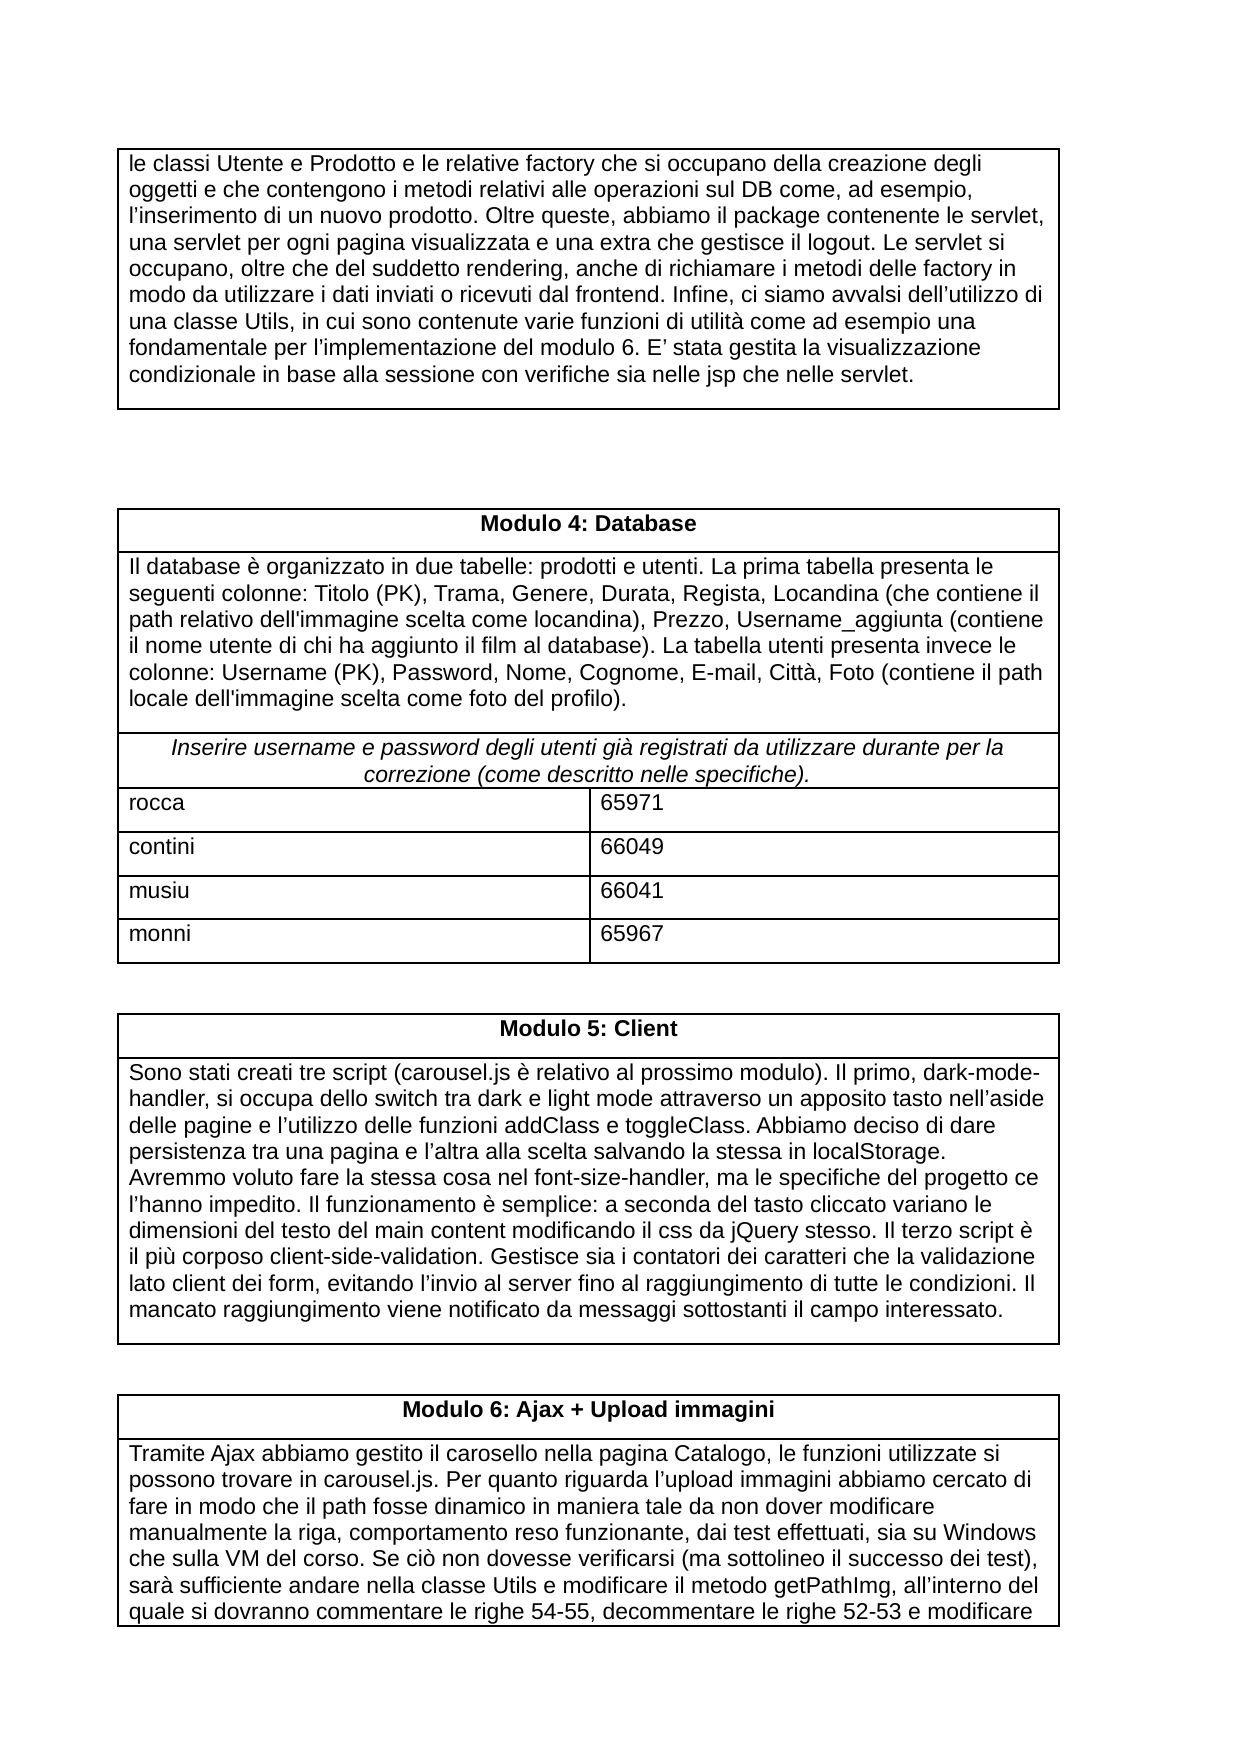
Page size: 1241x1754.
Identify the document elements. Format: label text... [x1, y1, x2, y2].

table_cell 66049 [591, 833, 1058, 874]
table_header Modulo 4: Database [119, 510, 1058, 551]
table_cell 65967 [591, 920, 1058, 962]
table_header Modulo 6: Ajax + Upload immagini [119, 1396, 1058, 1438]
table_cell le classi Utente e Prodotto e le relative factory che si occupano della creazione degli oggetti e che contengono i metodi relativi alle operazioni sul DB come, ad esempio, l’inserimento di un nuovo prodotto. Oltre queste, abbiamo il package contenente le servlet, una servlet per ogni pagina visualizzata e una extra che gestisce il logout. Le servlet si occupano, oltre che del suddetto rendering, anche di richiamare i metodi delle factory in modo da utilizzare i dati inviati o ricevuti dal frontend. Infine, ci siamo avvalsi dell’utilizzo di una classe Utils, in cui sono contenute varie funzioni di utilità come ad esempio una fondamentale per l’implementazione del modulo 6. E’ stata gestita la visualizzazione condizionale in base alla sessione con verifiche sia nelle jsp che nelle servlet. [119, 150, 1058, 408]
table_cell 66041 [591, 877, 1058, 918]
table_cell Inserire username e password degli utenti già registrati da utilizzare durante per la correzione (come descritto nelle specifiche). [119, 734, 1058, 787]
table_cell rocca [119, 789, 589, 831]
table_cell musiu [119, 877, 589, 918]
table_cell Sono stati creati tre script (carousel.js è relativo al prossimo modulo). Il primo, dark-mode-handler, si occupa dello switch tra dark e light mode attraverso un apposito tasto nell’aside delle pagine e l’utilizzo delle funzioni addClass e toggleClass. Abbiamo deciso di dare persistenza tra una pagina e l’altra alla scelta salvando la stessa in localStorage. Avremmo voluto fare la stessa cosa nel font-size-handler, ma le specifiche del progetto ce l’hanno impedito. Il funzionamento è semplice: a seconda del tasto cliccato variano le dimensioni del testo del main content modificando il css da jQuery stesso. Il terzo script è il più corposo client-side-validation. Gestisce sia i contatori dei caratteri che la validazione lato client dei form, evitando l’invio al server fino al raggiungimento di tutte le condizioni. Il mancato raggiungimento viene notificato da messaggi sottostanti il campo interessato. [119, 1059, 1058, 1343]
table_header Modulo 5: Client [119, 1015, 1058, 1057]
table_cell contini [119, 833, 589, 874]
table_cell 65971 [591, 789, 1058, 831]
table_cell Il database è organizzato in due tabelle: prodotti e utenti. La prima tabella presenta le seguenti colonne: Titolo (PK), Trama, Genere, Durata, Regista, Locandina (che contiene il path relativo dell'immagine scelta come locandina), Prezzo, Username_aggiunta (contiene il nome utente di chi ha aggiunto il film al database). La tabella utenti presenta invece le colonne: Username (PK), Password, Nome, Cognome, E-mail, Città, Foto (contiene il path locale dell'immagine scelta come foto del profilo). [119, 553, 1058, 732]
table_cell Tramite Ajax abbiamo gestito il carosello nella pagina Catalogo, le funzioni utilizzate si possono trovare in carousel.js. Per quanto riguarda l’upload immagini abbiamo cercato di fare in modo che il path fosse dinamico in maniera tale da non dover modificare manualmente la riga, comportamento reso funzionante, dai test effettuati, sia su Windows che sulla VM del corso. Se ciò non dovesse verificarsi (ma sottolineo il successo dei test), sarà sufficiente andare nella classe Utils e modificare il metodo getPathImg, all’interno del quale si dovranno commentare le righe 54-55, decommentare le righe 52-53 e modificare [119, 1440, 1058, 1624]
table_cell monni [119, 920, 589, 962]
